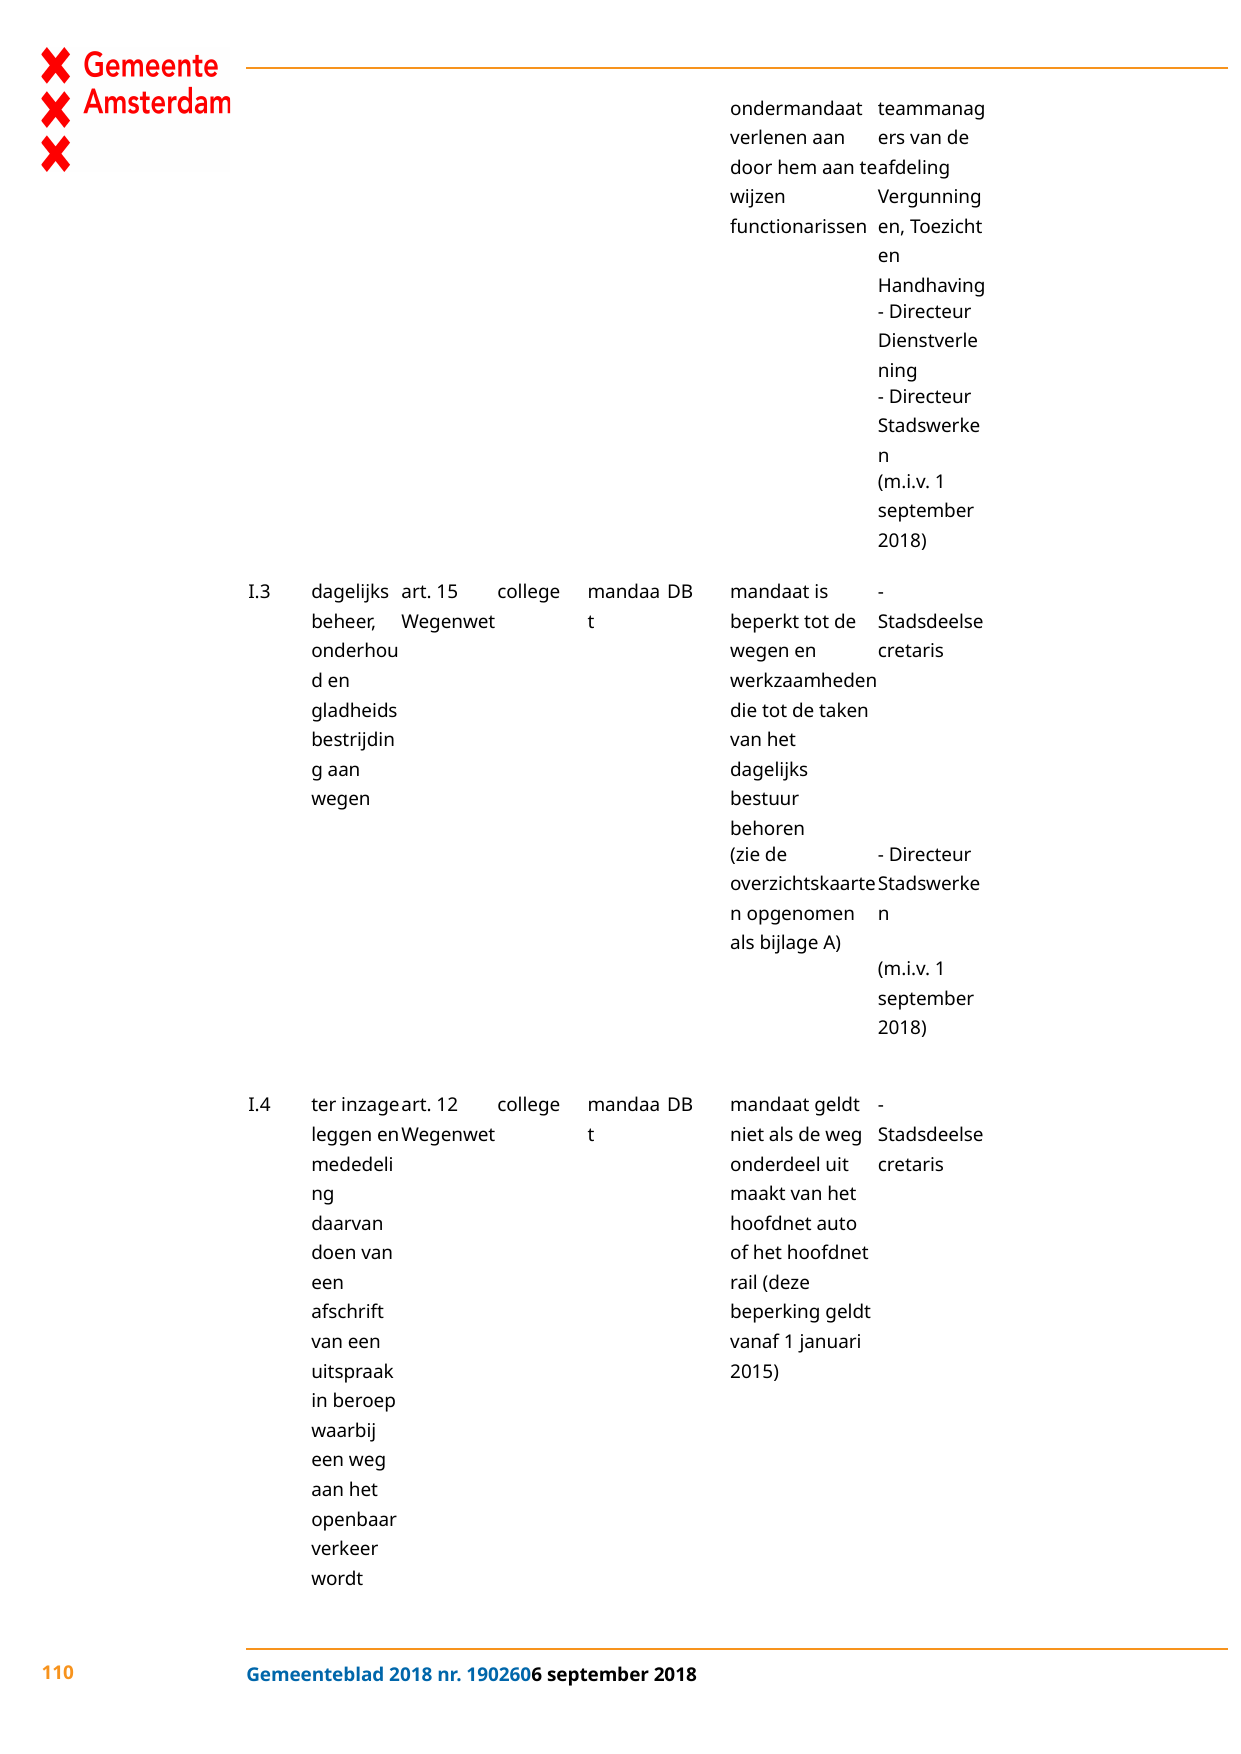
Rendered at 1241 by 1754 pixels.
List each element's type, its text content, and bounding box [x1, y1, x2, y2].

table_cell [1069, 95, 1152, 298]
table_cell [667, 95, 730, 298]
table_cell [987, 1040, 1069, 1066]
table_cell - Stadsdeelsecretaris [878, 579, 987, 841]
table_cell mandaat geldt niet als de weg onderdeel uit maakt van het hoofdnet auto of het hoofdnet rail (deze beperking geldt vanaf 1 januari 2015) [730, 1092, 878, 1591]
table_cell [497, 553, 587, 578]
table_cell [401, 955, 497, 1040]
table_cell [497, 841, 587, 955]
table_cell [588, 383, 667, 468]
table_cell [730, 298, 878, 383]
table_cell [248, 95, 311, 298]
table_cell [730, 468, 878, 553]
table_cell [311, 553, 401, 578]
table_cell teammanagers van de afdeling Vergunningen, Toezicht en Handhaving [878, 95, 987, 298]
table_cell [987, 553, 1069, 578]
table_cell [311, 955, 401, 1040]
table_cell [730, 955, 878, 1040]
table_cell [311, 95, 401, 298]
table_cell [667, 841, 730, 955]
table_cell I.4 [248, 1092, 311, 1591]
table_cell [248, 955, 311, 1040]
table_cell - Directeur Dienstverlening [878, 298, 987, 383]
table_cell [1069, 1066, 1152, 1092]
table_cell [1069, 841, 1152, 955]
table_cell [730, 1040, 878, 1066]
table_cell (zie de overzichtskaarten opgenomen als bijlage A) [730, 841, 878, 955]
table_cell [667, 1040, 730, 1066]
table_cell [1069, 553, 1152, 578]
table_cell [497, 1040, 587, 1066]
table_cell [401, 553, 497, 578]
table_cell [588, 1066, 667, 1092]
picture [41, 47, 231, 172]
table_cell dagelijks beheer, onderhoud en gladheidsbestrijding aan wegen [311, 579, 401, 841]
table_cell [987, 579, 1069, 841]
table_cell [248, 1040, 311, 1066]
table_cell college [497, 1092, 587, 1591]
table_cell I.3 [248, 579, 311, 841]
table_cell [987, 298, 1069, 383]
table_cell [667, 1066, 730, 1092]
table_cell [1069, 1040, 1152, 1066]
table_cell [1069, 383, 1152, 468]
table_cell [497, 468, 587, 553]
table_cell [497, 95, 587, 298]
table_cell DB [667, 579, 730, 841]
table_cell [878, 1040, 987, 1066]
table_cell art. 15 Wegenwet [401, 579, 497, 841]
table_cell [878, 1066, 987, 1092]
table_cell [987, 955, 1069, 1040]
table_cell [588, 841, 667, 955]
table_cell [987, 1066, 1069, 1092]
table_cell [667, 553, 730, 578]
table_cell [248, 1066, 311, 1092]
table_cell - Stadsdeelsecretaris [878, 1092, 987, 1591]
table_cell mandaat is beperkt tot de wegen en werkzaamheden die tot de taken van het dagelijks bestuur behoren [730, 579, 878, 841]
table_cell [248, 553, 311, 578]
table_cell [987, 841, 1069, 955]
table_cell [497, 1066, 587, 1092]
table_cell mandaat [588, 579, 667, 841]
table_cell [878, 553, 987, 578]
table_cell (m.i.v. 1 september 2018) [878, 468, 987, 553]
table_cell [248, 841, 311, 955]
table_cell [588, 553, 667, 578]
table_cell [401, 95, 497, 298]
table_cell art. 12 Wegenwet [401, 1092, 497, 1591]
table_cell [667, 468, 730, 553]
table_cell - Directeur Stadswerken [878, 841, 987, 955]
table_cell [588, 298, 667, 383]
table_cell [497, 383, 587, 468]
table_cell [401, 1066, 497, 1092]
table_cell DB [667, 1092, 730, 1591]
table_cell [667, 298, 730, 383]
table_cell [667, 955, 730, 1040]
table_cell [311, 383, 401, 468]
table_cell [730, 553, 878, 578]
table_cell - Directeur Stadswerken [878, 383, 987, 468]
table_cell [588, 955, 667, 1040]
table_cell [987, 468, 1069, 553]
table_cell [401, 841, 497, 955]
table_cell (m.i.v. 1 september 2018) [878, 955, 987, 1040]
table_cell [497, 955, 587, 1040]
table_cell [1069, 955, 1152, 1040]
table_cell [497, 298, 587, 383]
table_cell [987, 383, 1069, 468]
table_cell [401, 298, 497, 383]
table_cell [311, 1040, 401, 1066]
table_cell [730, 1066, 878, 1092]
table_cell [667, 383, 730, 468]
table_cell [401, 468, 497, 553]
table_cell [730, 383, 878, 468]
table_cell [248, 298, 311, 383]
table_cell [987, 95, 1069, 298]
table_cell ondermandaat verlenen aan door hem aan te wijzen functionarissen [730, 95, 878, 298]
table_cell [311, 298, 401, 383]
table_cell [1069, 1092, 1152, 1591]
table_cell [588, 468, 667, 553]
table_cell [1069, 579, 1152, 841]
table_cell [1069, 468, 1152, 553]
table_cell [588, 95, 667, 298]
table_cell [401, 383, 497, 468]
table_cell mandaat [588, 1092, 667, 1591]
table_cell [311, 1066, 401, 1092]
table_cell [248, 468, 311, 553]
table_cell [401, 1040, 497, 1066]
table_cell college [497, 579, 587, 841]
table_cell [987, 1092, 1069, 1591]
table_cell ter inzage leggen en mededeling daarvan doen van een afschrift van een uitspraak in beroep waarbij een weg aan het openbaar verkeer wordt [311, 1092, 401, 1591]
table_cell [1069, 298, 1152, 383]
table_cell [248, 383, 311, 468]
table_cell [588, 1040, 667, 1066]
table_cell [311, 468, 401, 553]
table_cell [311, 841, 401, 955]
